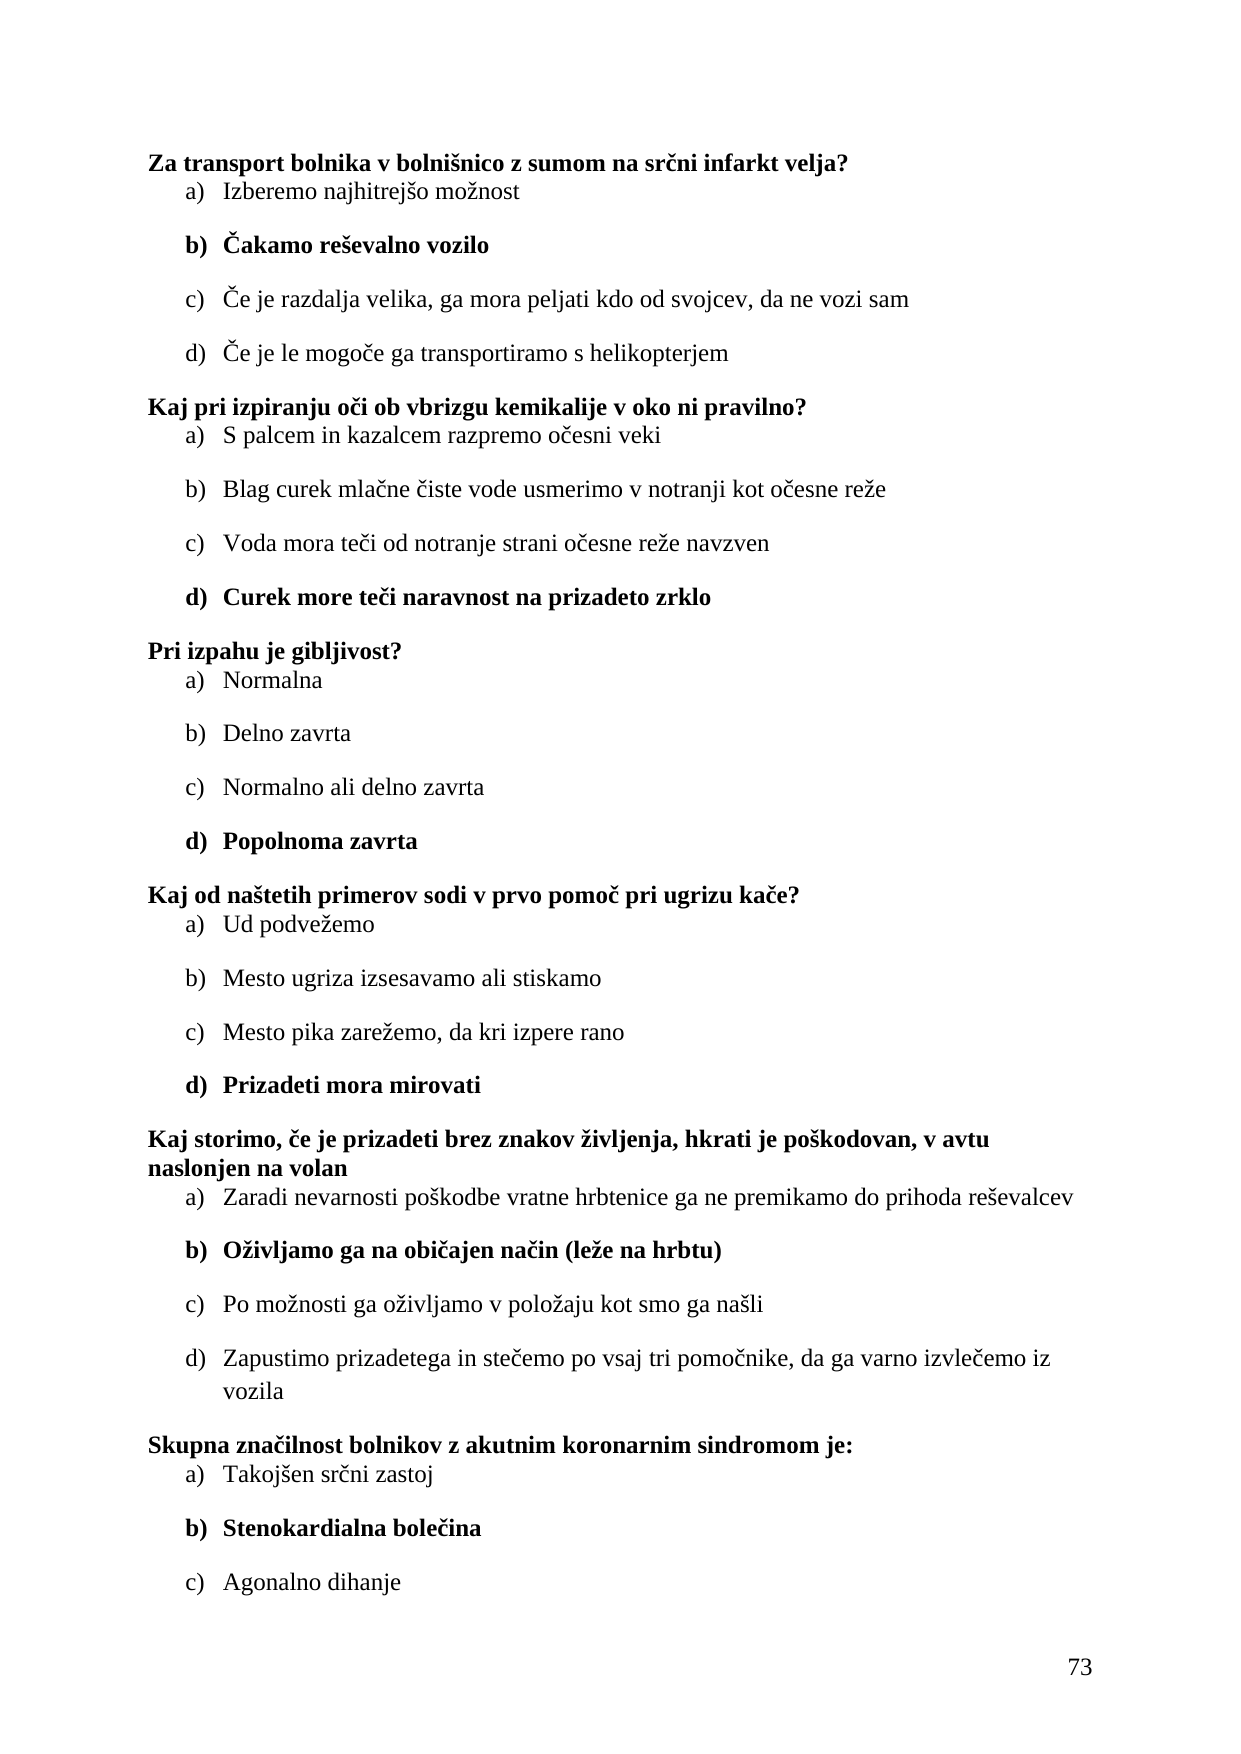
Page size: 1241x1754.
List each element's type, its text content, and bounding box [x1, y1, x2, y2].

list Mesto pika zarežemo, da kri izpere rano [185, 1017, 1093, 1045]
list Izberemo najhitrejšo možnost [185, 176, 1093, 205]
text Kaj pri izpiranju oči ob vbrizgu kemikalije v oko ni pravilno? [148, 392, 1093, 421]
list Delno zavrta [185, 718, 1093, 747]
list Takojšen srčni zastoj [185, 1459, 1093, 1488]
list Če je razdalja velika, ga mora peljati kdo od svojcev, da ne vozi sam [185, 284, 1093, 313]
list Normalna [185, 665, 1093, 693]
text Kaj storimo, če je prizadeti brez znakov življenja, hkrati je poškodovan, v avtu naslonjen na volan [148, 1124, 1093, 1182]
list Oživljamo ga na običajen način (leže na hrbtu) [185, 1236, 1093, 1264]
list Mesto ugriza izsesavamo ali stiskamo [185, 963, 1093, 991]
list Prizadeti mora mirovati [185, 1070, 1093, 1099]
list Po možnosti ga oživljamo v položaju kot smo ga našli [185, 1289, 1093, 1318]
text Skupna značilnost bolnikov z akutnim koronarnim sindromom je: [148, 1430, 1093, 1459]
list Agonalno dihanje [185, 1567, 1093, 1595]
list Ud podvežemo [185, 909, 1093, 938]
list Zapustimo prizadetega in stečemo po vsaj tri pomočnike, da ga varno izvlečemo iz vozila [185, 1343, 1093, 1405]
text Kaj od naštetih primerov sodi v prvo pomoč pri ugrizu kače? [148, 880, 1093, 909]
list S palcem in kazalcem razpremo očesni veki [185, 421, 1093, 449]
text Pri izpahu je gibljivost? [148, 636, 1093, 665]
list Čakamo reševalno vozilo [185, 230, 1093, 259]
list Curek more teči naravnost na prizadeto zrklo [185, 582, 1093, 611]
list Stenokardialna bolečina [185, 1513, 1093, 1542]
list Zaradi nevarnosti poškodbe vratne hrbtenice ga ne premikamo do prihoda reševalcev [185, 1182, 1093, 1211]
list Voda mora teči od notranje strani očesne reže navzven [185, 528, 1093, 557]
list Blag curek mlačne čiste vode usmerimo v notranji kot očesne reže [185, 474, 1093, 503]
text Za transport bolnika v bolnišnico z sumom na srčni infarkt velja? [148, 148, 1093, 176]
list Popolnoma zavrta [185, 826, 1093, 855]
list Če je le mogoče ga transportiramo s helikopterjem [185, 338, 1093, 367]
list Normalno ali delno zavrta [185, 772, 1093, 801]
